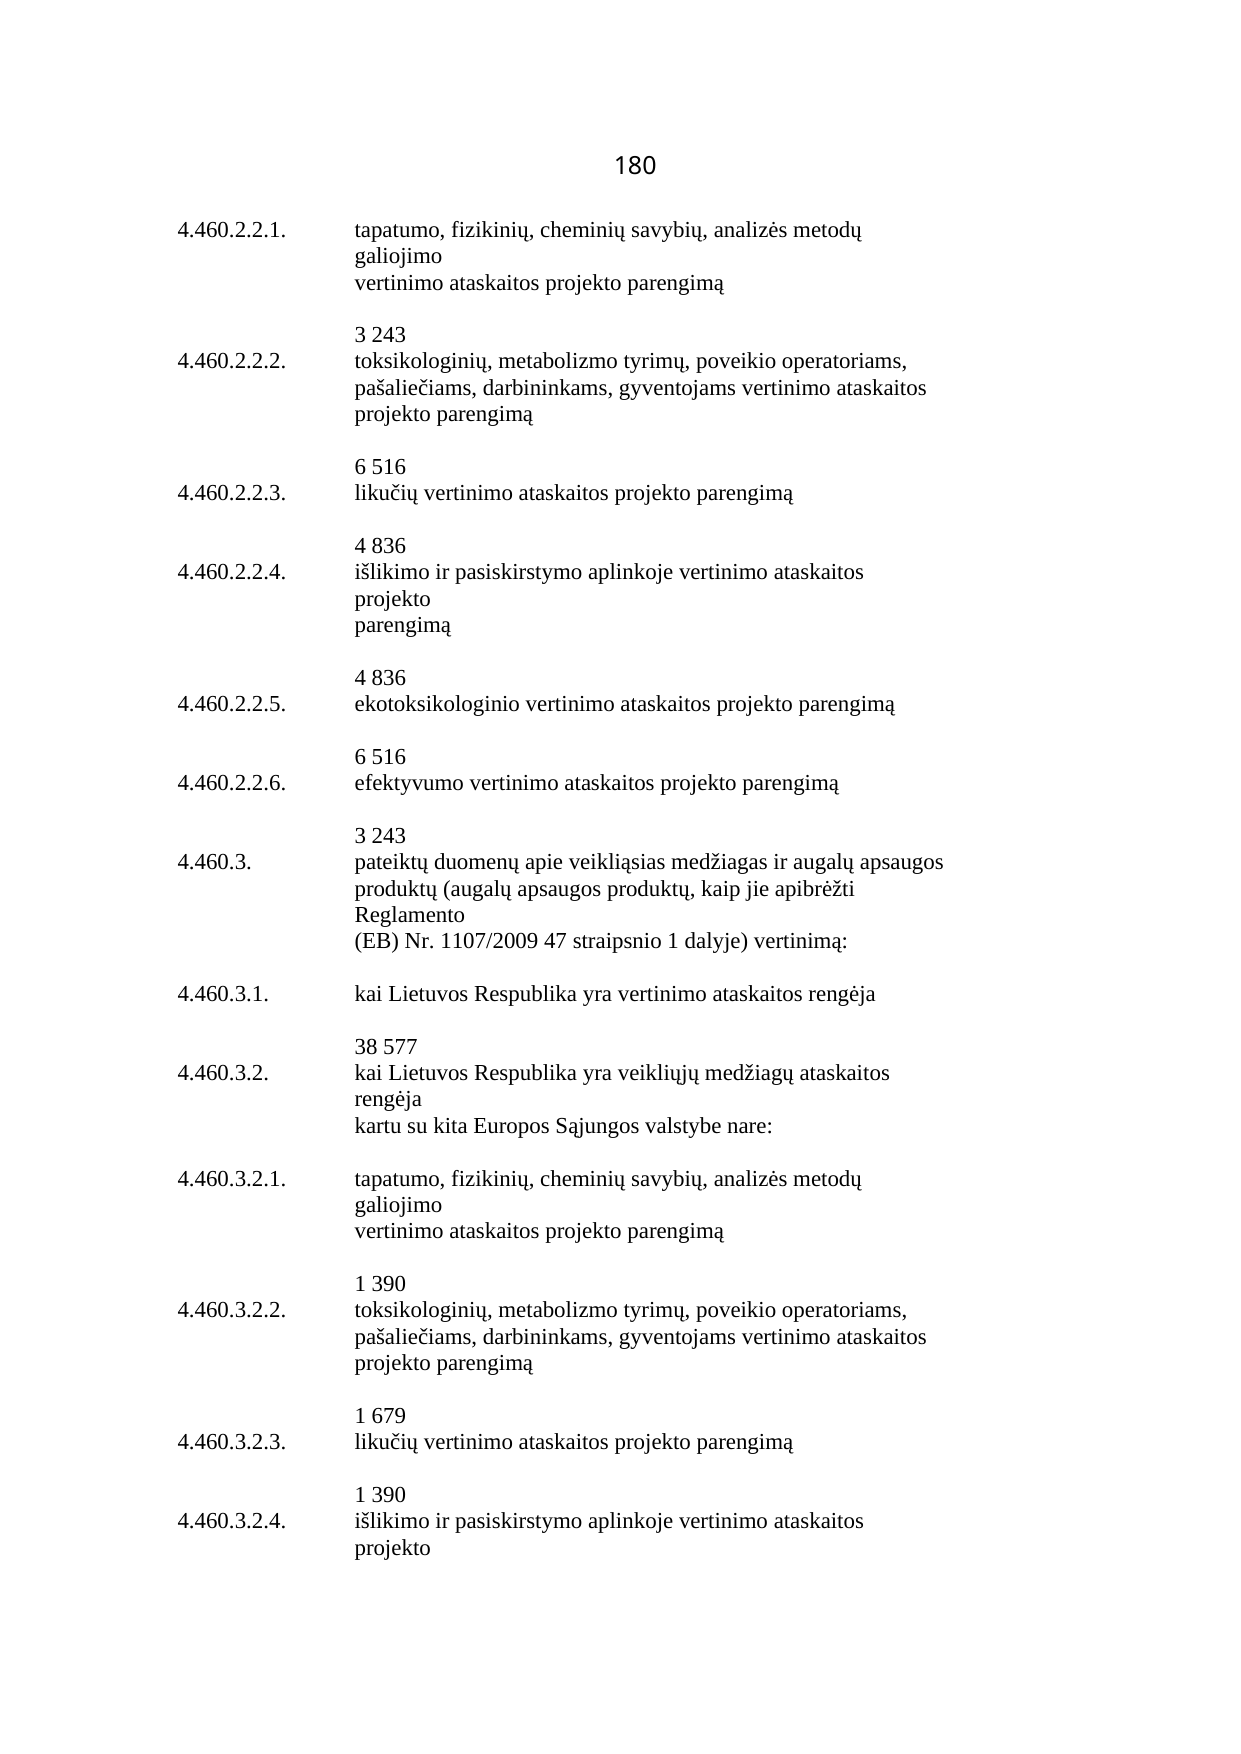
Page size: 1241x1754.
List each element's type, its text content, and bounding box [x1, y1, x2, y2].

text 4.460.2.2.2. toksikologinių, metabolizmo tyrimų, poveikio operatoriams, [177, 348, 945, 374]
text 4.460.3.1. kai Lietuvos Respublika yra vertinimo ataskaitos rengėja 38 577 [177, 980, 945, 1059]
text kartu su kita Europos Sąjungos valstybe nare: [354, 1112, 945, 1164]
text 4.460.2.2.1. tapatumo, fizikinių, cheminių savybių, analizės metodų galiojimo [177, 216, 945, 268]
text 4.460.2.2.4. išlikimo ir pasiskirstymo aplinkoje vertinimo ataskaitos projekto [177, 558, 945, 611]
text vertinimo ataskaitos projekto parengimą 3 243 [354, 268, 945, 348]
text produktų (augalų apsaugos produktų, kaip jie apibrėžti Reglamento [354, 875, 945, 927]
text 4.460.3.2. kai Lietuvos Respublika yra veikliųjų medžiagų ataskaitos rengėja [177, 1059, 945, 1112]
text 4.460.3.2.1. tapatumo, fizikinių, cheminių savybių, analizės metodų galiojimo [177, 1164, 945, 1217]
text 4.460.3.2.3. likučių vertinimo ataskaitos projekto parengimą 1 390 [177, 1428, 945, 1507]
text (EB) Nr. 1107/2009 47 straipsnio 1 dalyje) vertinimą: [354, 927, 945, 980]
text 4.460.3. pateiktų duomenų apie veikliąsias medžiagas ir augalų apsaugos [177, 848, 945, 875]
text projekto parengimą 6 516 [354, 400, 945, 479]
text 4.460.3.2.4. išlikimo ir pasiskirstymo aplinkoje vertinimo ataskaitos projekto [177, 1507, 945, 1560]
text 4.460.2.2.5. ekotoksikologinio vertinimo ataskaitos projekto parengimą 6 516 [177, 690, 945, 769]
text vertinimo ataskaitos projekto parengimą 1 390 [354, 1217, 945, 1296]
text pašaliečiams, darbininkams, gyventojams vertinimo ataskaitos [354, 374, 945, 400]
text pašaliečiams, darbininkams, gyventojams vertinimo ataskaitos [354, 1323, 945, 1349]
text 4.460.2.2.6. efektyvumo vertinimo ataskaitos projekto parengimą 3 243 [177, 769, 945, 848]
text 4.460.3.2.2. toksikologinių, metabolizmo tyrimų, poveikio operatoriams, [177, 1296, 945, 1323]
text 4.460.2.2.3. likučių vertinimo ataskaitos projekto parengimą 4 836 [177, 479, 945, 558]
text projekto parengimą 1 679 [354, 1349, 945, 1428]
text parengimą 4 836 [354, 611, 945, 690]
